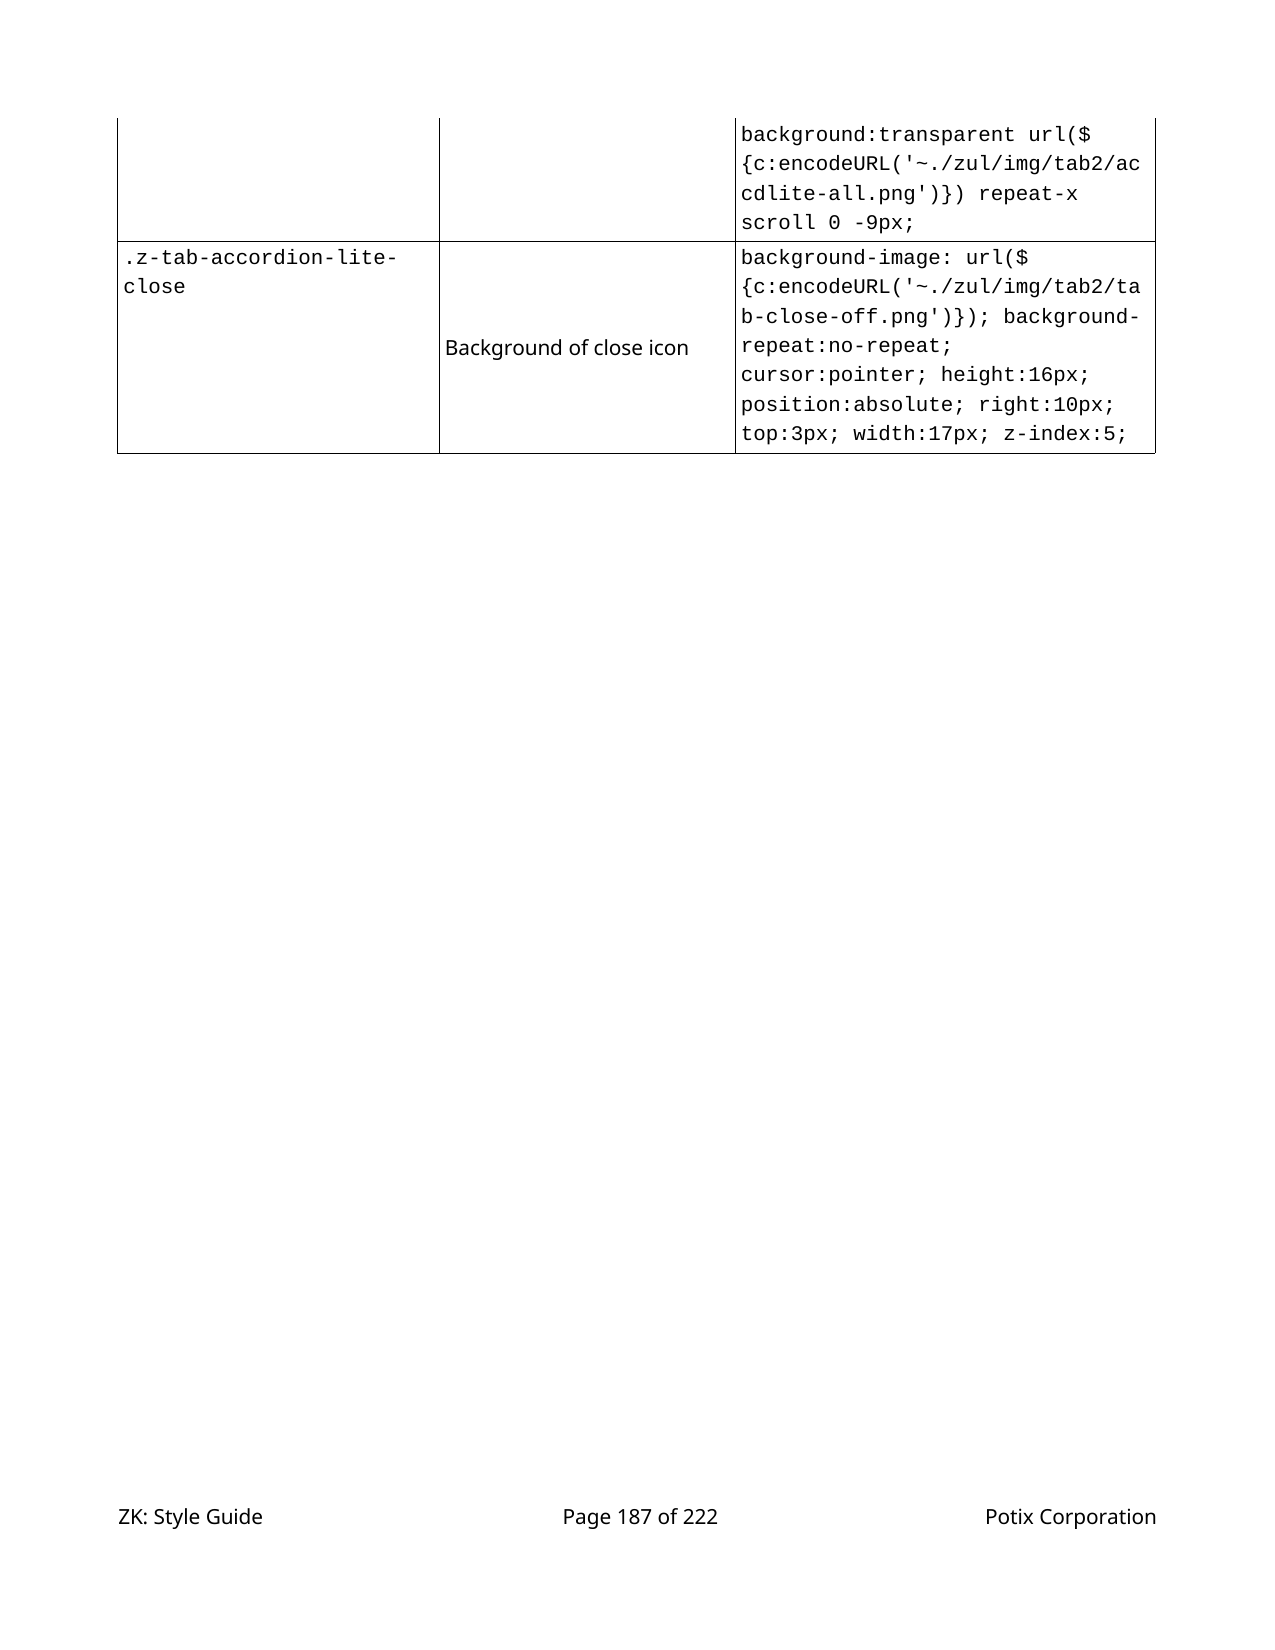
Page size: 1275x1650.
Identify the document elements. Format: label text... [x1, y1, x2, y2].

table_cell background-image: url(${c:encodeURL('~./zul/img/tab2/tab-close-off.png')}); background-repeat:no-repeat; cursor:pointer; height:16px; position:absolute; right:10px; top:3px; width:17px; z-index:5; [736, 242, 1155, 453]
table_cell [440, 118, 735, 241]
table_cell .z-tab-accordion-lite-close [118, 242, 439, 453]
table_cell [118, 118, 439, 241]
table_cell Background of close icon [440, 242, 735, 453]
table_cell background:transparent url(${c:encodeURL('~./zul/img/tab2/accdlite-all.png')}) repeat-x scroll 0 -9px; [736, 118, 1155, 241]
